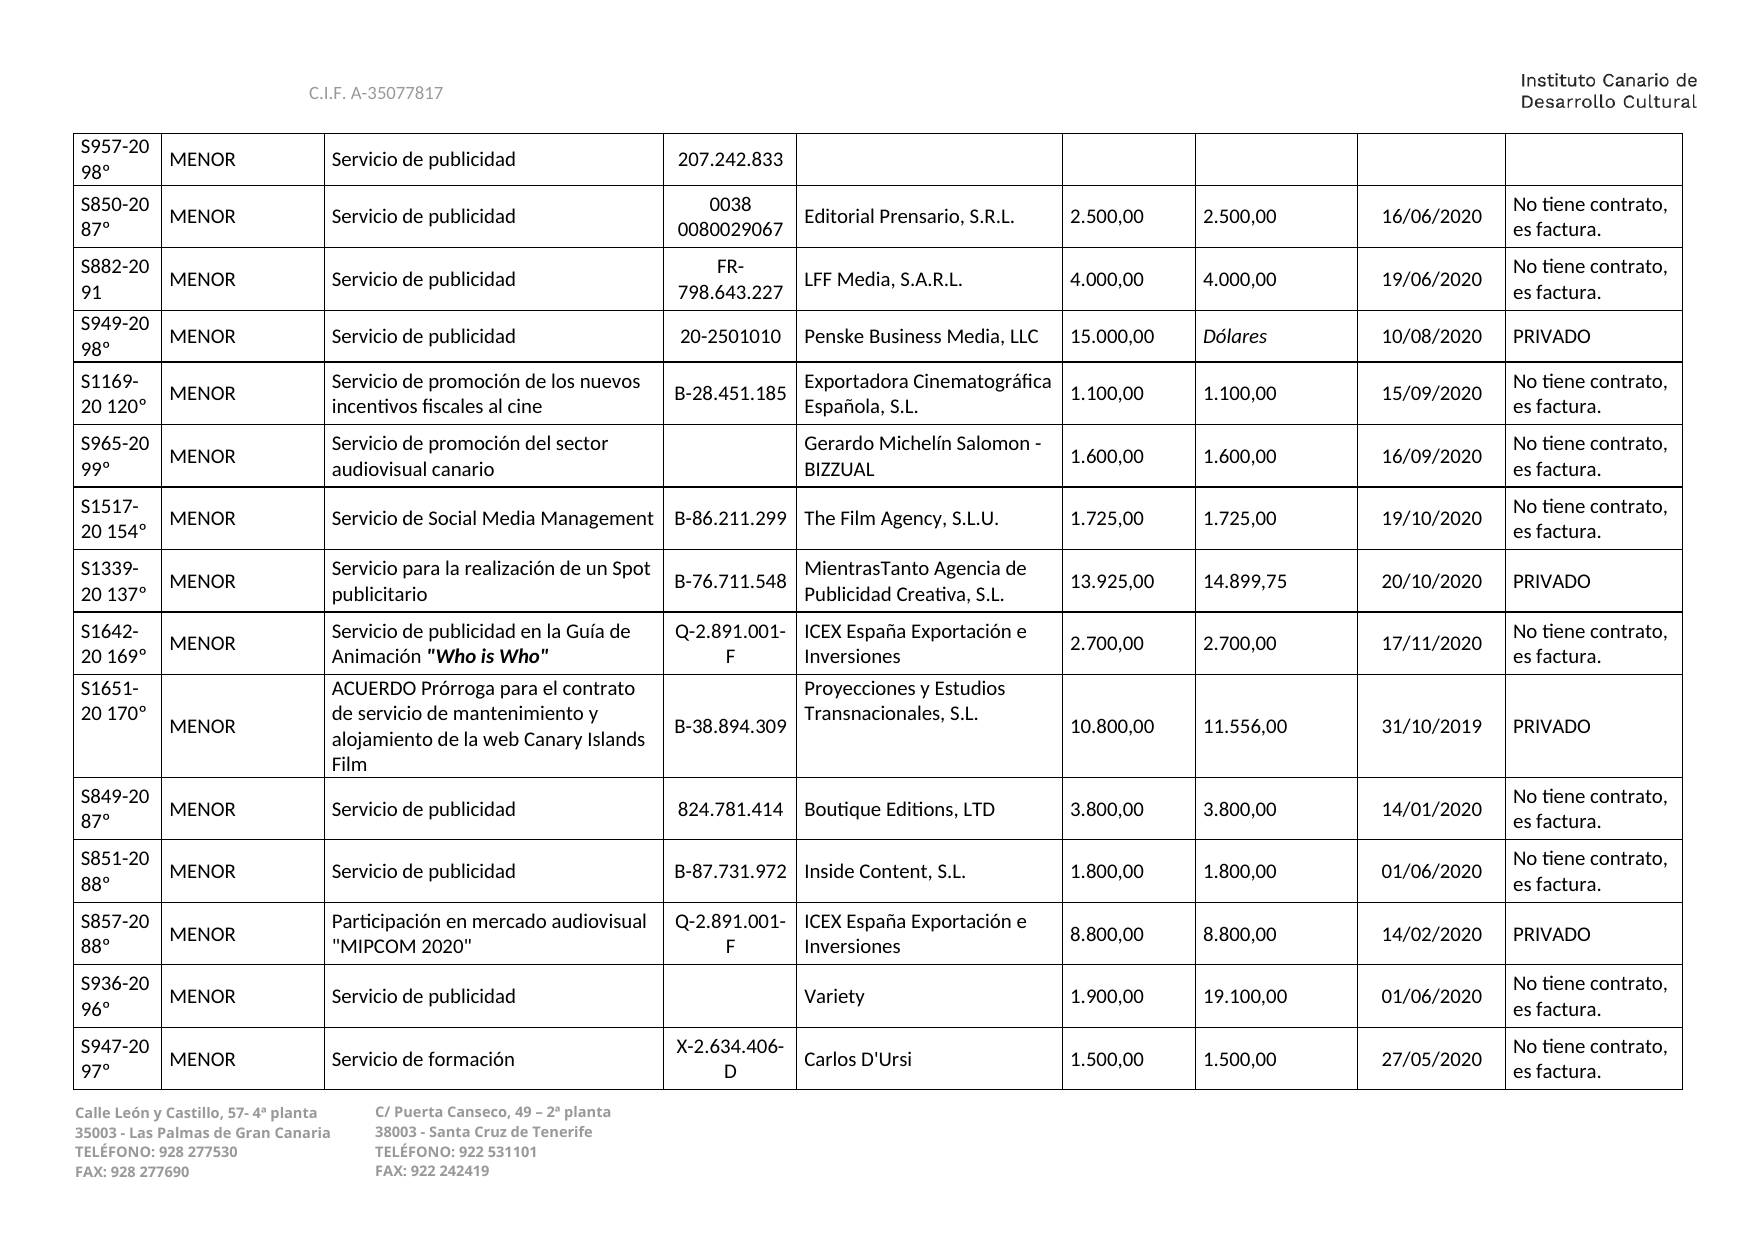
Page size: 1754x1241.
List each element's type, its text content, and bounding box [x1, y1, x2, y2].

table_cell 2.700,00 [1196, 613, 1357, 674]
table_cell 16/06/2020 [1358, 186, 1505, 247]
table_cell 13.925,00 [1063, 550, 1195, 611]
table_cell PRIVADO [1506, 675, 1682, 777]
table_cell [664, 965, 796, 1027]
table_cell Servicio de publicidad [325, 248, 663, 309]
table_cell 4.000,00 [1063, 248, 1195, 309]
table_cell Exportadora Cinematográfica Española, S.L. [797, 363, 1062, 424]
table_cell No tiene contrato, es factura. [1506, 965, 1682, 1027]
table_cell Inside Content, S.L. [797, 840, 1062, 902]
table_cell 27/05/2020 [1358, 1028, 1505, 1089]
table_cell Servicio para la realización de un Spot publicitario [325, 550, 663, 611]
table_cell 2.500,00 [1196, 186, 1357, 247]
table_cell Variety [797, 965, 1062, 1027]
table_cell Gerardo Michelín Salomon - BIZZUAL [797, 425, 1062, 486]
table_cell [1063, 134, 1195, 184]
table_cell 19.100,00 [1196, 965, 1357, 1027]
table_cell 1.600,00 [1196, 425, 1357, 486]
table_cell 1.800,00 [1063, 840, 1195, 902]
table_cell S957-20 98º [74, 134, 161, 184]
table_cell B-76.711.548 [664, 550, 796, 611]
table_cell 8.800,00 [1063, 903, 1195, 964]
table_cell 0038 0080029067 [664, 186, 796, 247]
table_cell Dólares [1196, 311, 1357, 361]
table_cell Servicio de promoción de los nuevos incentivos fiscales al cine [325, 363, 663, 424]
table_cell No tiene contrato, es factura. [1506, 425, 1682, 486]
table_cell MENOR [162, 488, 324, 549]
table_cell 1.500,00 [1196, 1028, 1357, 1089]
table_cell Servicio de publicidad [325, 134, 663, 184]
table_cell S1651-20 170º [74, 675, 161, 777]
table_cell ICEX España Exportación e Inversiones [797, 613, 1062, 674]
table_cell 19/06/2020 [1358, 248, 1505, 309]
table_cell No tiene contrato, es factura. [1506, 1028, 1682, 1089]
table_cell 16/09/2020 [1358, 425, 1505, 486]
table_cell Proyecciones y Estudios Transnacionales, S.L. [797, 675, 1062, 777]
table_cell MENOR [162, 903, 324, 964]
table_cell 1.725,00 [1196, 488, 1357, 549]
table_cell 1.500,00 [1063, 1028, 1195, 1089]
table_cell MENOR [162, 1028, 324, 1089]
table_cell LFF Media, S.A.R.L. [797, 248, 1062, 309]
table_cell Servicio de publicidad [325, 778, 663, 839]
table_cell S850-20 87º [74, 186, 161, 247]
table_cell No tiene contrato, es factura. [1506, 488, 1682, 549]
table_cell 10/08/2020 [1358, 311, 1505, 361]
table_cell S1169-20 120º [74, 363, 161, 424]
table_cell 1.900,00 [1063, 965, 1195, 1027]
table_cell S1642-20 169º [74, 613, 161, 674]
table_cell S1517-20 154º [74, 488, 161, 549]
table_cell 3.800,00 [1063, 778, 1195, 839]
table_cell Q-2.891.001-F [664, 903, 796, 964]
table_cell PRIVADO [1506, 903, 1682, 964]
table_cell MENOR [162, 778, 324, 839]
table_cell 1.100,00 [1063, 363, 1195, 424]
table_cell X-2.634.406-D [664, 1028, 796, 1089]
table_cell Participación en mercado audiovisual "MIPCOM 2020" [325, 903, 663, 964]
table_cell [664, 425, 796, 486]
table_cell S851-20 88º [74, 840, 161, 902]
table_cell S936-20 96º [74, 965, 161, 1027]
table_cell [1358, 134, 1505, 184]
table_cell Servicio de publicidad [325, 311, 663, 361]
table_cell ACUERDO Prórroga para el contrato de servicio de mantenimiento y alojamiento de la web Canary Islands Film [325, 675, 663, 777]
table_cell 01/06/2020 [1358, 965, 1505, 1027]
table_cell Servicio de promoción del sector audiovisual canario [325, 425, 663, 486]
table_cell MENOR [162, 550, 324, 611]
table_cell S965-20 99º [74, 425, 161, 486]
table_cell S849-20 87º [74, 778, 161, 839]
table_cell 14.899,75 [1196, 550, 1357, 611]
table_cell 824.781.414 [664, 778, 796, 839]
table_cell Servicio de publicidad [325, 840, 663, 902]
table_cell B-86.211.299 [664, 488, 796, 549]
table_cell 2.700,00 [1063, 613, 1195, 674]
table_cell Servicio de publicidad [325, 965, 663, 1027]
table_cell 1.100,00 [1196, 363, 1357, 424]
table_cell MENOR [162, 675, 324, 777]
table_cell Servicio de Social Media Management [325, 488, 663, 549]
table_cell MENOR [162, 613, 324, 674]
table_cell No tiene contrato, es factura. [1506, 363, 1682, 424]
table_cell S882-20 91 [74, 248, 161, 309]
table_cell 17/11/2020 [1358, 613, 1505, 674]
table_cell Servicio de publicidad en la Guía de Animación "Who is Who" [325, 613, 663, 674]
table_cell 20-2501010 [664, 311, 796, 361]
table_cell [1506, 134, 1682, 184]
table_cell [1196, 134, 1357, 184]
table_cell 207.242.833 [664, 134, 796, 184]
table_cell 14/02/2020 [1358, 903, 1505, 964]
table_cell 10.800,00 [1063, 675, 1195, 777]
table_cell S949-20 98º [74, 311, 161, 361]
table_cell Penske Business Media, LLC [797, 311, 1062, 361]
table_cell No tiene contrato, es factura. [1506, 613, 1682, 674]
table_cell 1.800,00 [1196, 840, 1357, 902]
table_cell 15/09/2020 [1358, 363, 1505, 424]
table_cell B-87.731.972 [664, 840, 796, 902]
table_cell S1339-20 137º [74, 550, 161, 611]
table_cell No tiene contrato, es factura. [1506, 840, 1682, 902]
table_cell 19/10/2020 [1358, 488, 1505, 549]
table_cell ICEX España Exportación e Inversiones [797, 903, 1062, 964]
table_cell 3.800,00 [1196, 778, 1357, 839]
table_cell 2.500,00 [1063, 186, 1195, 247]
table_cell 1.600,00 [1063, 425, 1195, 486]
table_cell MENOR [162, 840, 324, 902]
table_cell 4.000,00 [1196, 248, 1357, 309]
table_cell MENOR [162, 186, 324, 247]
table_cell PRIVADO [1506, 311, 1682, 361]
table_cell 15.000,00 [1063, 311, 1195, 361]
table_cell No tiene contrato, es factura. [1506, 186, 1682, 247]
table_cell MENOR [162, 248, 324, 309]
table_cell B-38.894.309 [664, 675, 796, 777]
table_cell [797, 134, 1062, 184]
table_cell No tiene contrato, es factura. [1506, 778, 1682, 839]
table_cell 01/06/2020 [1358, 840, 1505, 902]
table_cell MENOR [162, 134, 324, 184]
table_cell FR-798.643.227 [664, 248, 796, 309]
table_cell S857-20 88º [74, 903, 161, 964]
table_cell MENOR [162, 363, 324, 424]
table_cell Q-2.891.001-F [664, 613, 796, 674]
table_cell 31/10/2019 [1358, 675, 1505, 777]
table_cell 11.556,00 [1196, 675, 1357, 777]
table_cell B-28.451.185 [664, 363, 796, 424]
table_cell Editorial Prensario, S.R.L. [797, 186, 1062, 247]
table_cell PRIVADO [1506, 550, 1682, 611]
table_cell 20/10/2020 [1358, 550, 1505, 611]
table_cell 8.800,00 [1196, 903, 1357, 964]
table_cell The Film Agency, S.L.U. [797, 488, 1062, 549]
table_cell MENOR [162, 965, 324, 1027]
table_cell S947-20 97º [74, 1028, 161, 1089]
table_cell No tiene contrato, es factura. [1506, 248, 1682, 309]
table_cell Servicio de publicidad [325, 186, 663, 247]
table_cell MENOR [162, 425, 324, 486]
table_cell MENOR [162, 311, 324, 361]
table_cell Boutique Editions, LTD [797, 778, 1062, 839]
table_cell 1.725,00 [1063, 488, 1195, 549]
table_cell Servicio de formación [325, 1028, 663, 1089]
table_cell MientrasTanto Agencia de Publicidad Creativa, S.L. [797, 550, 1062, 611]
table_cell 14/01/2020 [1358, 778, 1505, 839]
table_cell Carlos D'Ursi [797, 1028, 1062, 1089]
